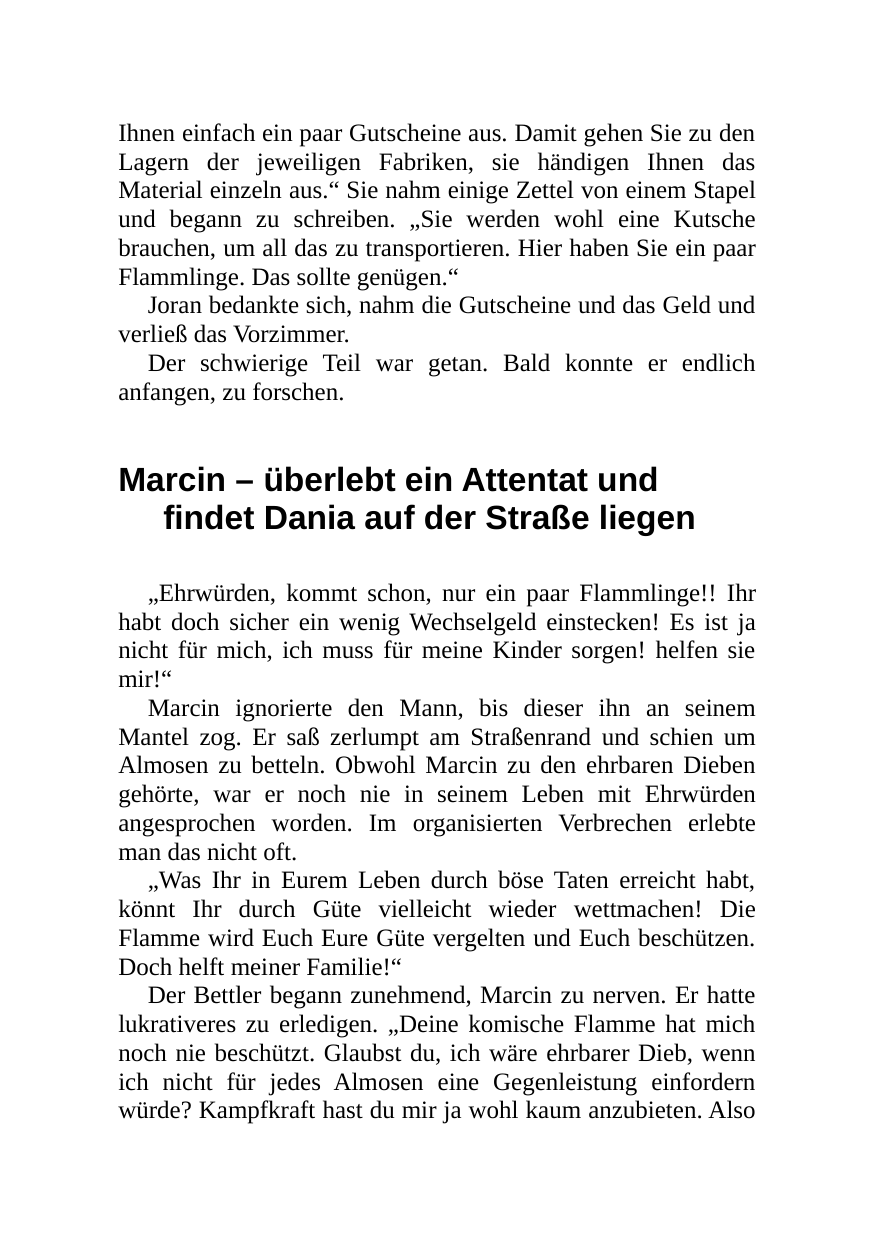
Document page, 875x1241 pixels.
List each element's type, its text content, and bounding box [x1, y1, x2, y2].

text „Was Ihr in Eurem Leben durch böse Taten erreicht habt, könnt Ihr durch Güte vielleicht wieder wettmachen! Die Flamme wird Euch Eure Güte vergelten und Euch beschützen. Doch helft meiner Familie!“ [118, 865, 756, 980]
text „Ehrwürden, kommt schon, nur ein paar Flammlinge!! Ihr habt doch sicher ein wenig Wechselgeld einstecken! Es ist ja nicht für mich, ich muss für meine Kinder sorgen! helfen sie mir!“ [118, 578, 756, 693]
text Der Bettler begann zunehmend, Marcin zu nerven. Er hatte lukrativeres zu erledigen. „Deine komische Flamme hat mich noch nie beschützt. Glaubst du, ich wäre ehrbarer Dieb, wenn ich nicht für jedes Almosen eine Gegenleistung einfordern würde? Kampfkraft hast du mir ja wohl kaum anzubieten. Also [118, 980, 756, 1124]
text Ihnen einfach ein paar Gutscheine aus. Damit gehen Sie zu den Lagern der jeweiligen Fabriken, sie händigen Ihnen das Material einzeln aus.“ Sie nahm einige Zettel von einem Stapel und begann zu schreiben. „Sie werden wohl eine Kutsche brauchen, um all das zu transportieren. Hier haben Sie ein paar Flammlinge. Das sollte genügen.“ [118, 118, 756, 291]
text Joran bedankte sich, nahm die Gutscheine und das Geld und verließ das Vorzimmer. [118, 291, 756, 348]
text Der schwierige Teil war getan. Bald konnte er endlich anfangen, zu forschen. [118, 348, 756, 406]
subtitle Marcin – überlebt ein Attentat und findet Dania auf der Straße liegen [118, 459, 756, 537]
text Marcin ignorierte den Mann, bis dieser ihn an seinem Mantel zog. Er saß zerlumpt am Straßenrand und schien um Almosen zu betteln. Obwohl Marcin zu den ehrbaren Dieben gehörte, war er noch nie in seinem Leben mit Ehrwürden angesprochen worden. Im organisierten Verbrechen erlebte man das nicht oft. [118, 693, 756, 865]
